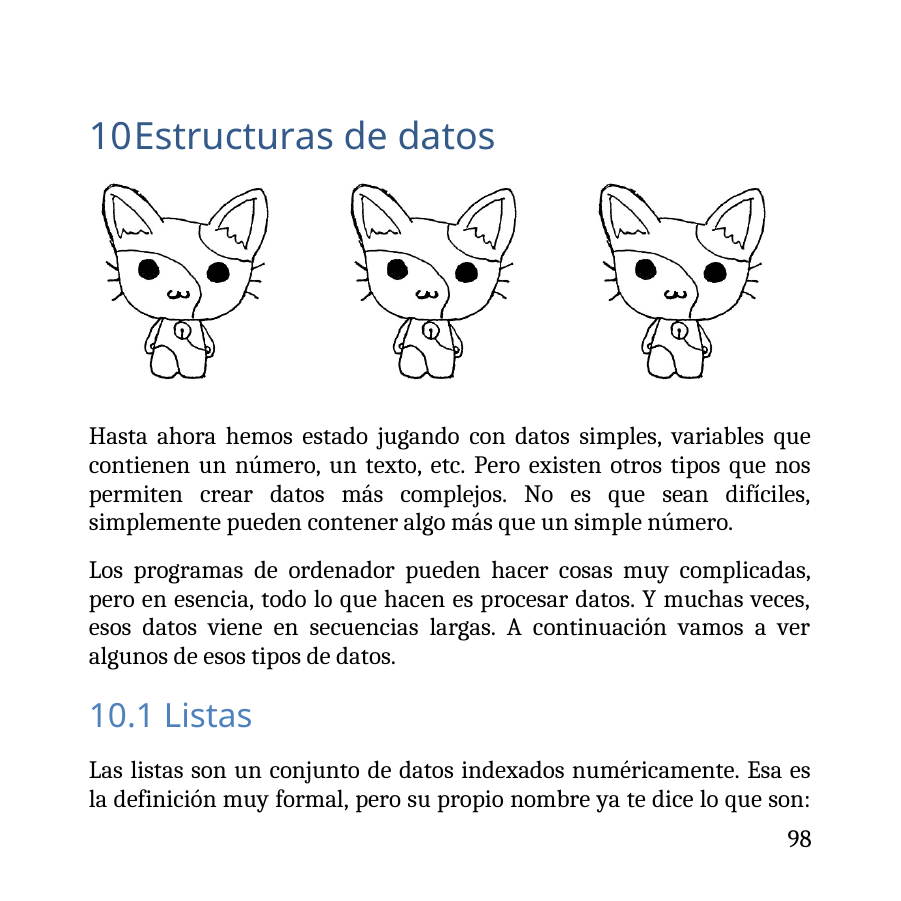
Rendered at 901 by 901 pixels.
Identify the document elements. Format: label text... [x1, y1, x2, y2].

table_header [78, 160, 326, 403]
subtitle Listas [89, 692, 811, 737]
picture [88, 178, 280, 385]
text Hasta ahora hemos estado jugando con datos simples, variables que contienen un número, un texto, etc. Pero existen otros tipos que nos permiten crear datos más complejos. No es que sean difíciles, simplemente pueden contener algo más que un simple número. [89, 422, 811, 537]
text Los programas de ordenador pueden hacer cosas muy complicadas, pero en esencia, todo lo que hacen es procesar datos. Y muchas veces, esos datos viene en secuencias largas. A continuación vamos a ver algunos de esos tipos de datos. [89, 556, 811, 671]
table_header [574, 160, 823, 403]
text Las listas son un conjunto de datos indexados numéricamente. Esa es la definición muy formal, pero su propio nombre ya te dice lo que son: [89, 756, 811, 813]
subtitle Estructuras de datos [89, 109, 811, 160]
picture [585, 178, 777, 385]
picture [337, 178, 528, 385]
table_header [326, 160, 574, 403]
